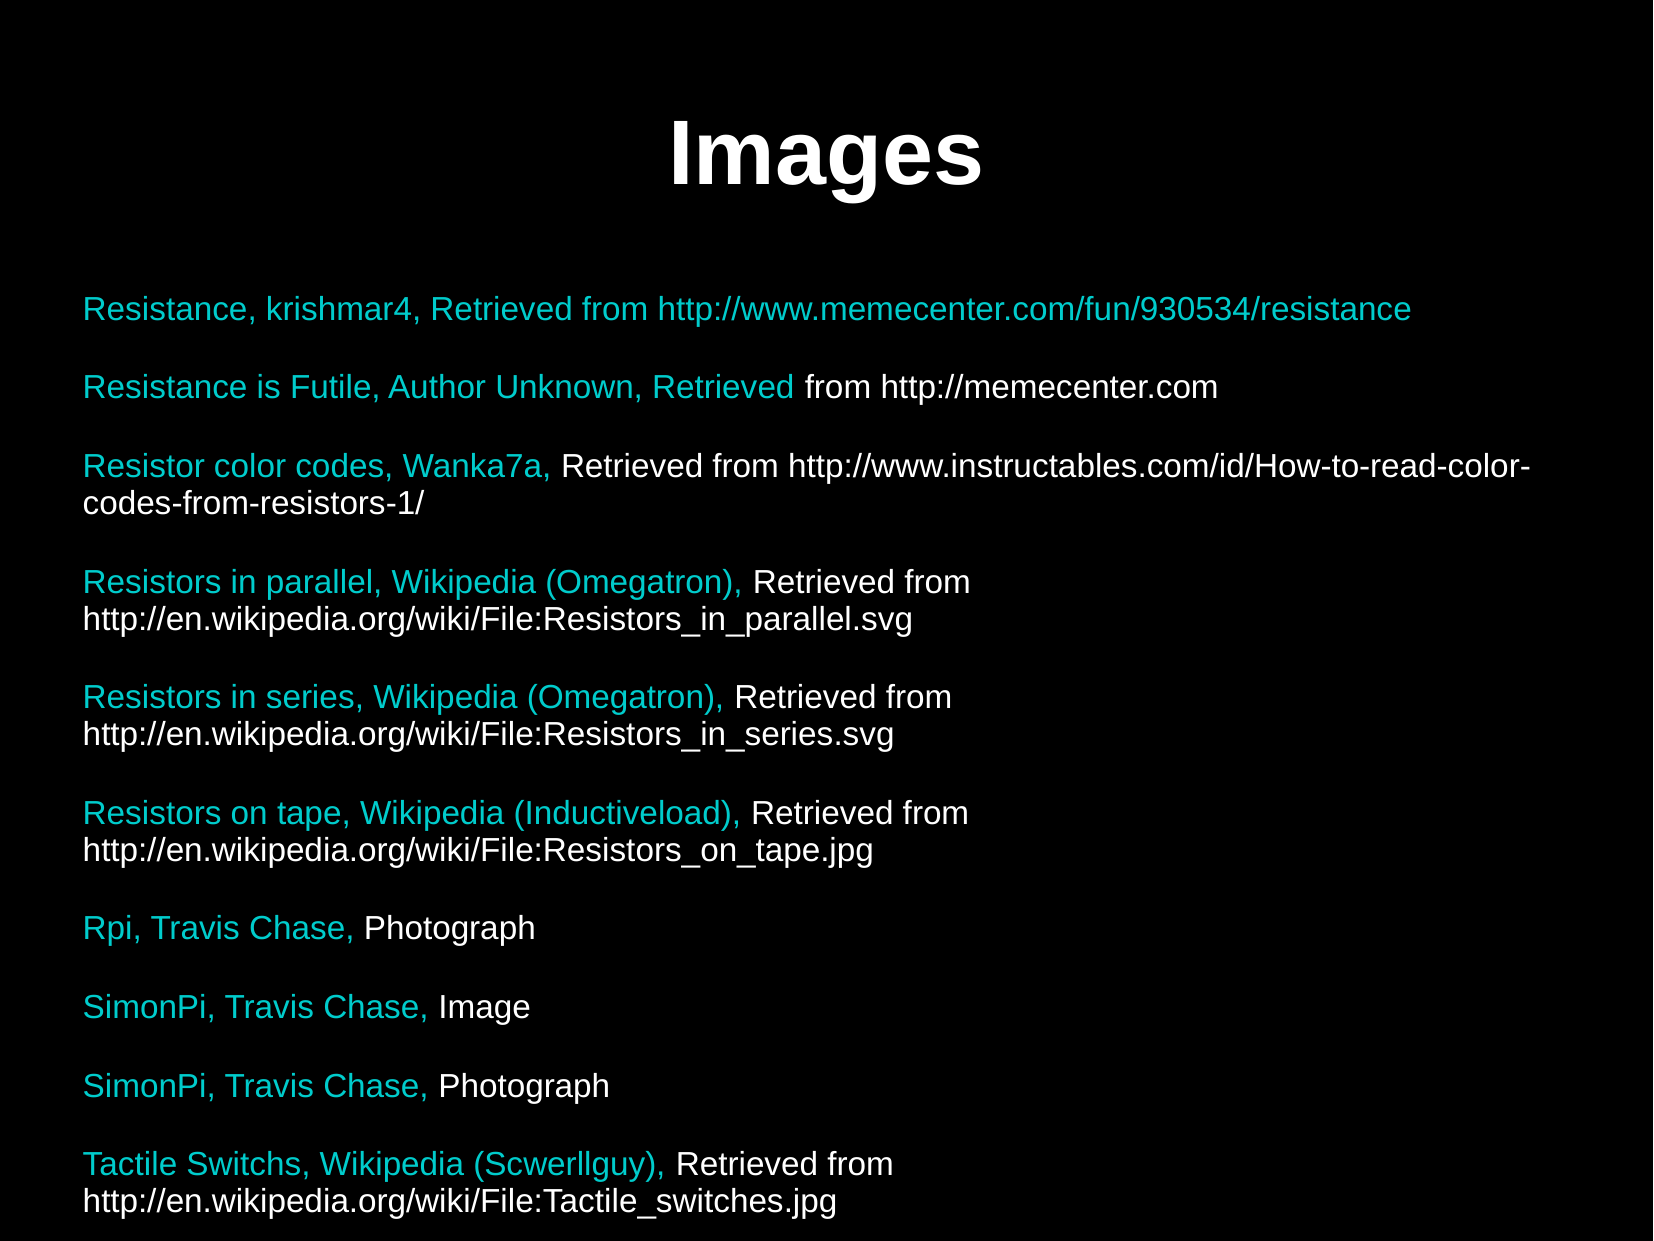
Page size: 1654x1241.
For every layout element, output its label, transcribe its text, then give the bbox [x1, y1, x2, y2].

list Resistance, krishmar4, Retrieved from http://www.memecenter.com/fun/930534/resistance Resistance is Futile, Author Unknown, Retrieved from http://memecenter.com Resistor color codes, Wanka7a, Retrieved from http://www.instructables.com/id/How-to-read-color-codes-from-resistors-1/ Resistors in parallel, Wikipedia (Omegatron), Retrieved from http://en.wikipedia.org/wiki/File:Resistors_in_parallel.svg Resistors in series, Wikipedia (Omegatron), Retrieved from http://en.wikipedia.org/wiki/File:Resistors_in_series.svg Resistors on tape, Wikipedia (Inductiveload), Retrieved from http://en.wikipedia.org/wiki/File:Resistors_on_tape.jpg Rpi, Travis Chase, Photograph SimonPi, Travis Chase, Image SimonPi, Travis Chase, Photograph Tactile Switchs, Wikipedia (Scwerllguy), Retrieved from http://en.wikipedia.org/wiki/File:Tactile_switches.jpg [82, 290, 1571, 1224]
title Images [82, 49, 1571, 257]
